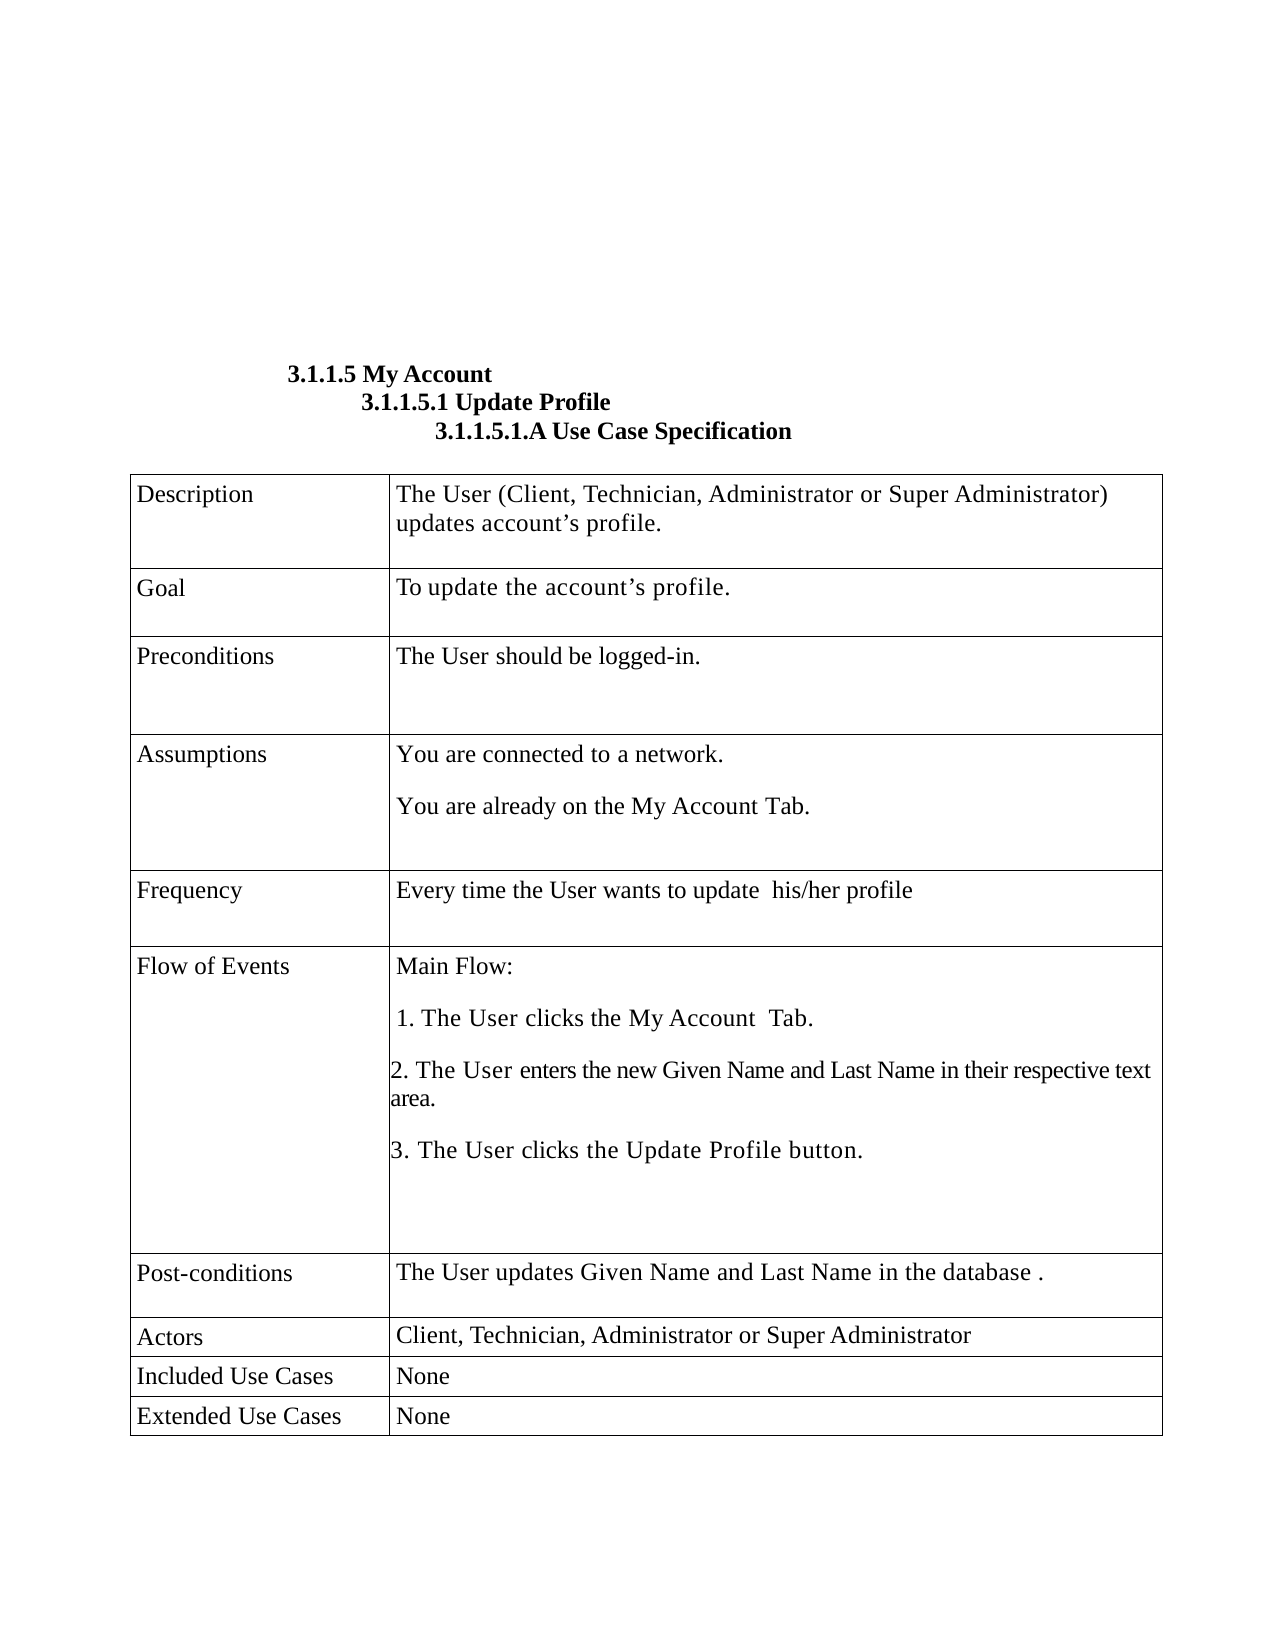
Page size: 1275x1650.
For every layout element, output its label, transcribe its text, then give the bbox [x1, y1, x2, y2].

table_cell Client, Technician, Administrator or Super Administrator [390, 1318, 1162, 1356]
text 3.1.1.5.1.A Use Case Specification [139, 416, 1135, 445]
table_cell Post-conditions [131, 1254, 389, 1317]
table_cell To update the account’s profile. [390, 569, 1162, 636]
table_cell Actors [131, 1318, 389, 1356]
text 3.1.1.5.1 Update Profile [139, 387, 1135, 416]
table_cell You are connected to a network. You are already on the My Account Tab. [390, 735, 1162, 870]
table_cell Extended Use Cases [131, 1397, 389, 1435]
table_cell The User updates Given Name and Last Name in the database . [390, 1254, 1162, 1317]
text 3.1.1.5 My Account [139, 359, 1135, 387]
table_cell Preconditions [131, 637, 389, 734]
table_header The User (Client, Technician, Administrator or Super Administrator) updates account’s profile. [390, 475, 1162, 568]
table_cell Every time the User wants to update his/her profile [390, 871, 1162, 946]
table_cell None [390, 1357, 1162, 1396]
table_cell Main Flow: 1. The User clicks the My Account Tab. 2. The User enters the new Given Name and Last Name in their respective text area. 3. The User clicks the Update Profile button. [390, 947, 1162, 1252]
table_cell Frequency [131, 871, 389, 946]
table_cell Flow of Events [131, 947, 389, 1252]
table_header Description [131, 475, 389, 568]
table_cell Assumptions [131, 735, 389, 870]
table_cell None [390, 1397, 1162, 1435]
table_cell Included Use Cases [131, 1357, 389, 1396]
table_cell The User should be logged-in. [390, 637, 1162, 734]
table_cell Goal [131, 569, 389, 636]
